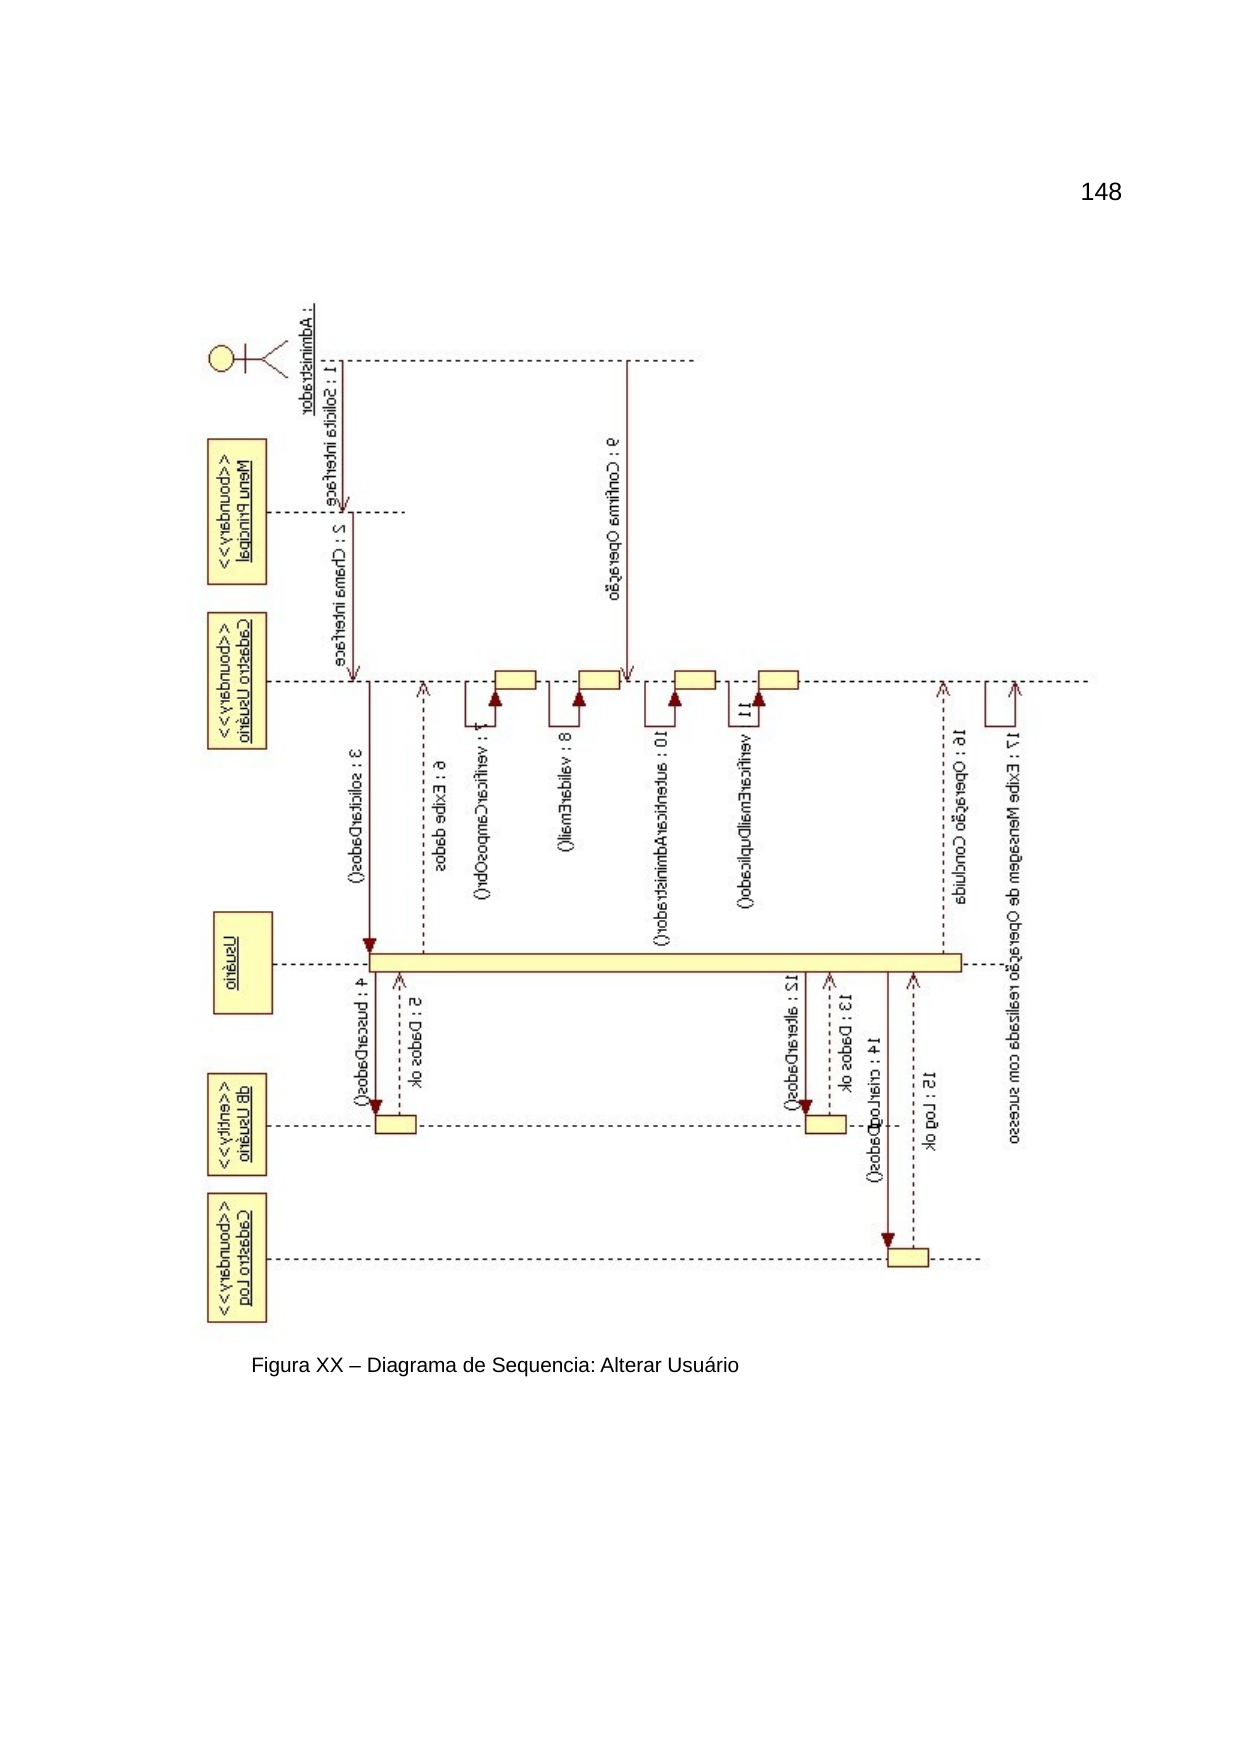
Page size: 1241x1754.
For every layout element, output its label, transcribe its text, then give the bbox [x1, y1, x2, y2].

picture [177, 265, 1123, 1353]
text Figura XX – Diagrama de Sequencia: Alterar Usuário [177, 1353, 1122, 1377]
